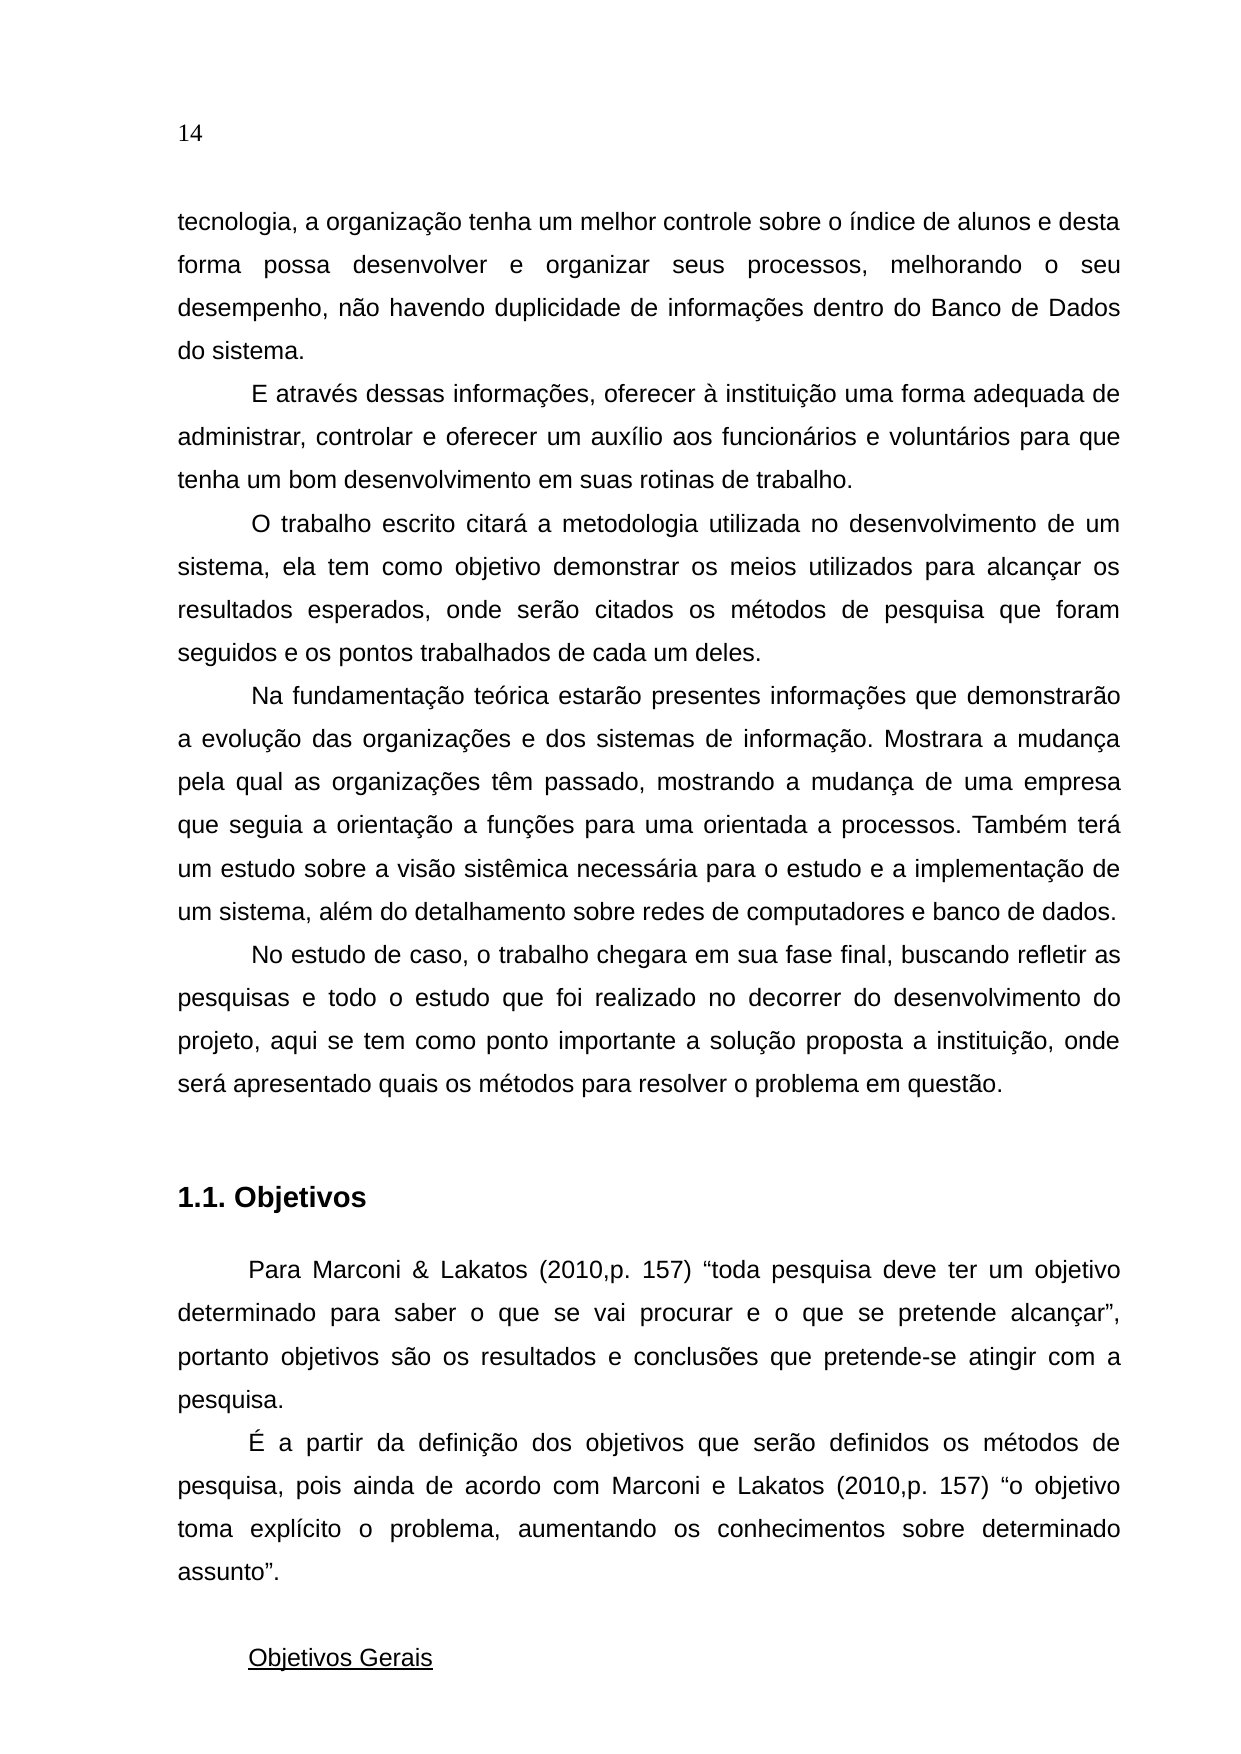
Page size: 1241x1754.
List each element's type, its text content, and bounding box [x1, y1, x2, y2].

text No estudo de caso, o trabalho chegara em sua fase final, buscando refletir as pesquisas e todo o estudo que foi realizado no decorrer do desenvolvimento do projeto, aqui se tem como ponto importante a solução proposta a instituição, onde será apresentado quais os métodos para resolver o problema em questão. [177, 940, 1122, 1098]
text E através dessas informações, oferecer à instituição uma forma adequada de administrar, controlar e oferecer um auxílio aos funcionários e voluntários para que tenha um bom desenvolvimento em suas rotinas de trabalho. [177, 379, 1122, 494]
subtitle 1.1. Objetivos [177, 1180, 1122, 1214]
text Objetivos Gerais [177, 1643, 1122, 1672]
text tecnologia, a organização tenha um melhor controle sobre o índice de alunos e desta forma possa desenvolver e organizar seus processos, melhorando o seu desempenho, não havendo duplicidade de informações dentro do Banco de Dados do sistema. [177, 207, 1122, 365]
text O trabalho escrito citará a metodologia utilizada no desenvolvimento de um sistema, ela tem como objetivo demonstrar os meios utilizados para alcançar os resultados esperados, onde serão citados os métodos de pesquisa que foram seguidos e os pontos trabalhados de cada um deles. [177, 508, 1122, 667]
text Na fundamentação teórica estarão presentes informações que demonstrarão a evolução das organizações e dos sistemas de informação. Mostrara a mudança pela qual as organizações têm passado, mostrando a mudança de uma empresa que seguia a orientação a funções para uma orientada a processos. Também terá um estudo sobre a visão sistêmica necessária para o estudo e a implementação de um sistema, além do detalhamento sobre redes de computadores e banco de dados. [177, 681, 1122, 925]
text Para Marconi & Lakatos (2010,p. 157) “toda pesquisa deve ter um objetivo determinado para saber o que se vai procurar e o que se pretende alcançar”, portanto objetivos são os resultados e conclusões que pretende-se atingir com a pesquisa. [177, 1255, 1122, 1413]
text É a partir da definição dos objetivos que serão definidos os métodos de pesquisa, pois ainda de acordo com Marconi e Lakatos (2010,p. 157) “o objetivo toma explícito o problema, aumentando os conhecimentos sobre determinado assunto”. [177, 1428, 1122, 1586]
